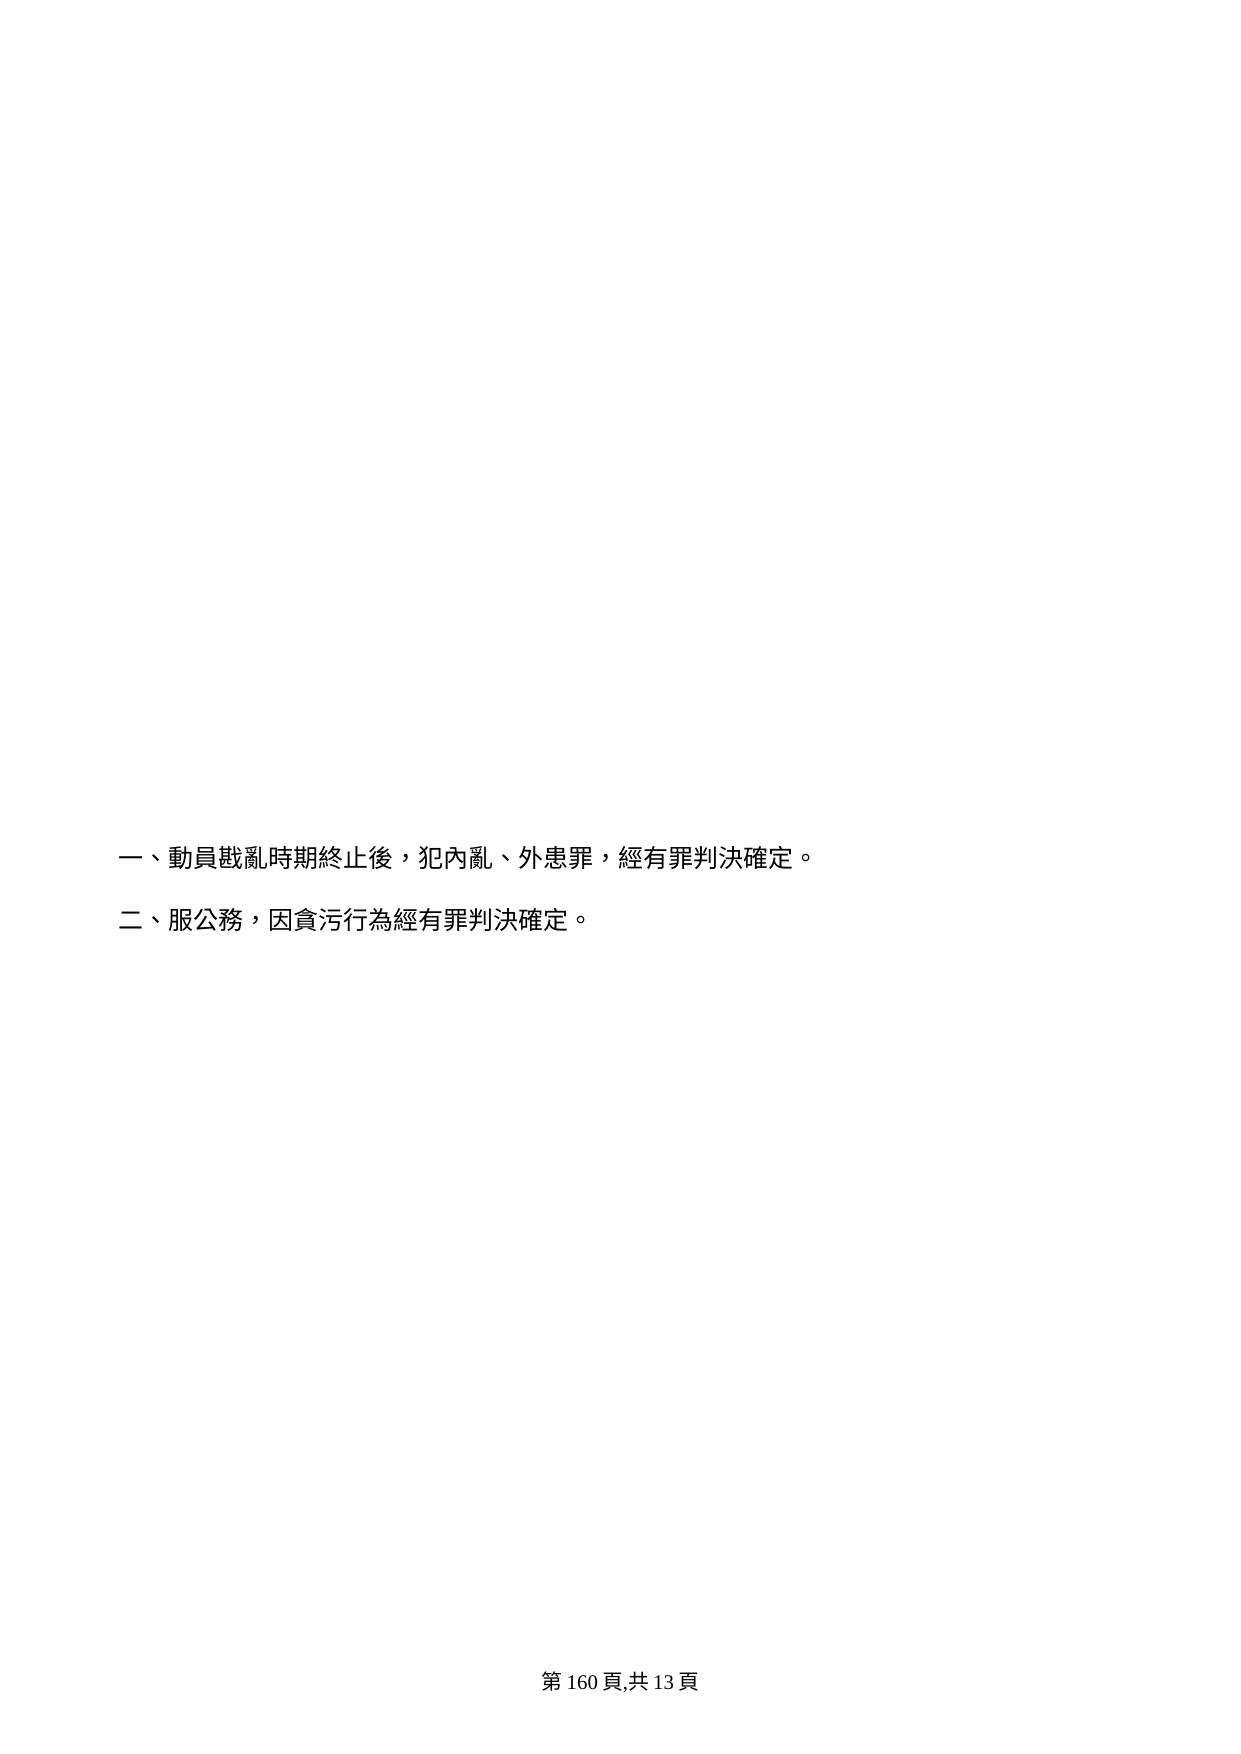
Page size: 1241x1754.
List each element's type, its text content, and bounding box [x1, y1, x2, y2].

text 一、動員戡亂時期終止後，犯內亂、外患罪，經有罪判決確定。 [118, 814, 1122, 877]
text 二、服公務，因貪污行為經有罪判決確定。 [118, 877, 1122, 939]
